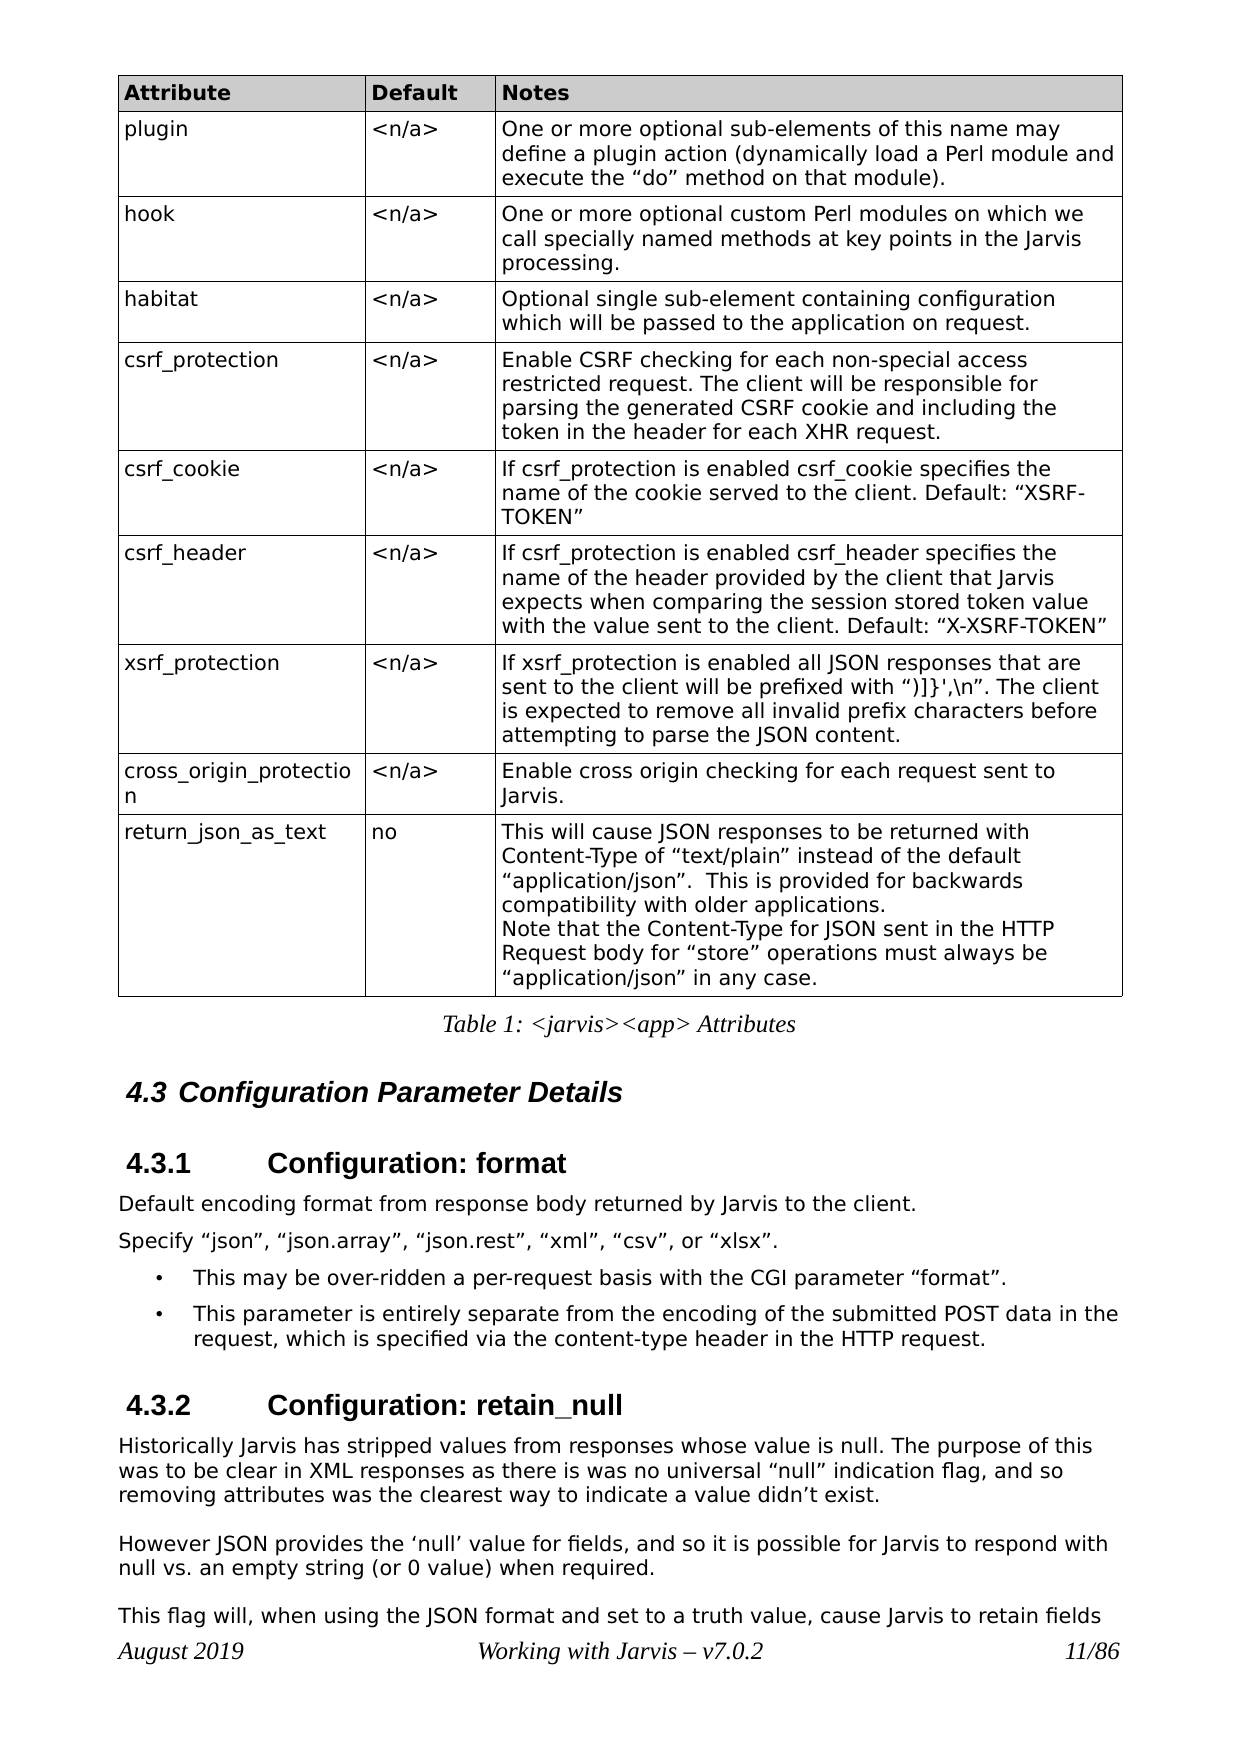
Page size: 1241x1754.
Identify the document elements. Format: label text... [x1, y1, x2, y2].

table_cell <n/a> [366, 112, 495, 196]
subtitle Configuration: format [118, 1146, 1122, 1179]
table_cell One or more optional sub-elements of this name may define a plugin action (dynamically load a Perl module and execute the “do” method on that module). [496, 112, 1122, 196]
table_cell Enable CSRF checking for each non-special access restricted request. The client will be responsible for parsing the generated CSRF cookie and including the token in the header for each XHR request. [496, 343, 1122, 450]
table_cell <n/a> [366, 343, 495, 450]
table_cell cross_origin_protection [119, 754, 365, 814]
table_cell If csrf_protection is enabled csrf_cookie specifies the name of the cookie served to the client. Default: “XSRF-TOKEN” [496, 451, 1122, 535]
table_cell csrf_protection [119, 343, 365, 450]
table_cell If xsrf_protection is enabled all JSON responses that are sent to the client will be prefixed with “)]}',\n”. The client is expected to remove all invalid prefix characters before attempting to parse the JSON content. [496, 645, 1122, 753]
text However JSON provides the ‘null’ value for fields, and so it is possible for Jarvis to respond with null vs. an empty string (or 0 value) when required. [118, 1532, 1122, 1580]
table_cell <n/a> [366, 282, 495, 341]
table_cell <n/a> [366, 536, 495, 644]
subtitle Configuration Parameter Details [118, 1075, 1122, 1108]
text Historically Jarvis has stripped values from responses whose value is null. The purpose of this was to be clear in XML responses as there is was no universal “null” indication flag, and so removing attributes was the clearest way to indicate a value didn’t exist. [118, 1434, 1122, 1507]
table_cell csrf_cookie [119, 451, 365, 535]
table_cell no [366, 815, 495, 996]
table_cell If csrf_protection is enabled csrf_header specifies the name of the header provided by the client that Jarvis expects when comparing the session stored token value with the value sent to the client. Default: “X-XSRF-TOKEN” [496, 536, 1122, 644]
table_cell habitat [119, 282, 365, 341]
table_cell plugin [119, 112, 365, 196]
table_cell This will cause JSON responses to be returned with Content-Type of “text/plain” instead of the default “application/json”. This is provided for backwards compatibility with older applications. Note that the Content-Type for JSON sent in the HTTP Request body for “store” operations must always be “application/json” in any case. [496, 815, 1122, 996]
table_cell <n/a> [366, 197, 495, 281]
text Default encoding format from response body returned by Jarvis to the client. [118, 1192, 1122, 1216]
list This may be over-ridden a per-request basis with the CGI parameter “format”. [156, 1266, 1122, 1290]
table_cell Optional single sub-element containing configuration which will be passed to the application on request. [496, 282, 1122, 341]
text Specify “json”, “json.array”, “json.rest”, “xml”, “csv”, or “xlsx”. [118, 1229, 1122, 1253]
table_cell csrf_header [119, 536, 365, 644]
text Table 1: <jarvis><app> Attributes [118, 1009, 1122, 1037]
table_cell xsrf_protection [119, 645, 365, 753]
list This parameter is entirely separate from the encoding of the submitted POST data in the request, which is specified via the content-type header in the HTTP request. [156, 1302, 1122, 1351]
table_header Attribute [119, 76, 365, 111]
table_cell <n/a> [366, 645, 495, 753]
table_cell Enable cross origin checking for each request sent to Jarvis. [496, 754, 1122, 814]
table_cell hook [119, 197, 365, 281]
table_cell <n/a> [366, 754, 495, 814]
text This flag will, when using the JSON format and set to a truth value, cause Jarvis to retain fields [118, 1604, 1122, 1629]
table_header Default [366, 76, 495, 111]
table_cell return_json_as_text [119, 815, 365, 996]
table_cell One or more optional custom Perl modules on which we call specially named methods at key points in the Jarvis processing. [496, 197, 1122, 281]
subtitle Configuration: retain_null [118, 1388, 1122, 1422]
table_cell <n/a> [366, 451, 495, 535]
table_header Notes [496, 76, 1122, 111]
